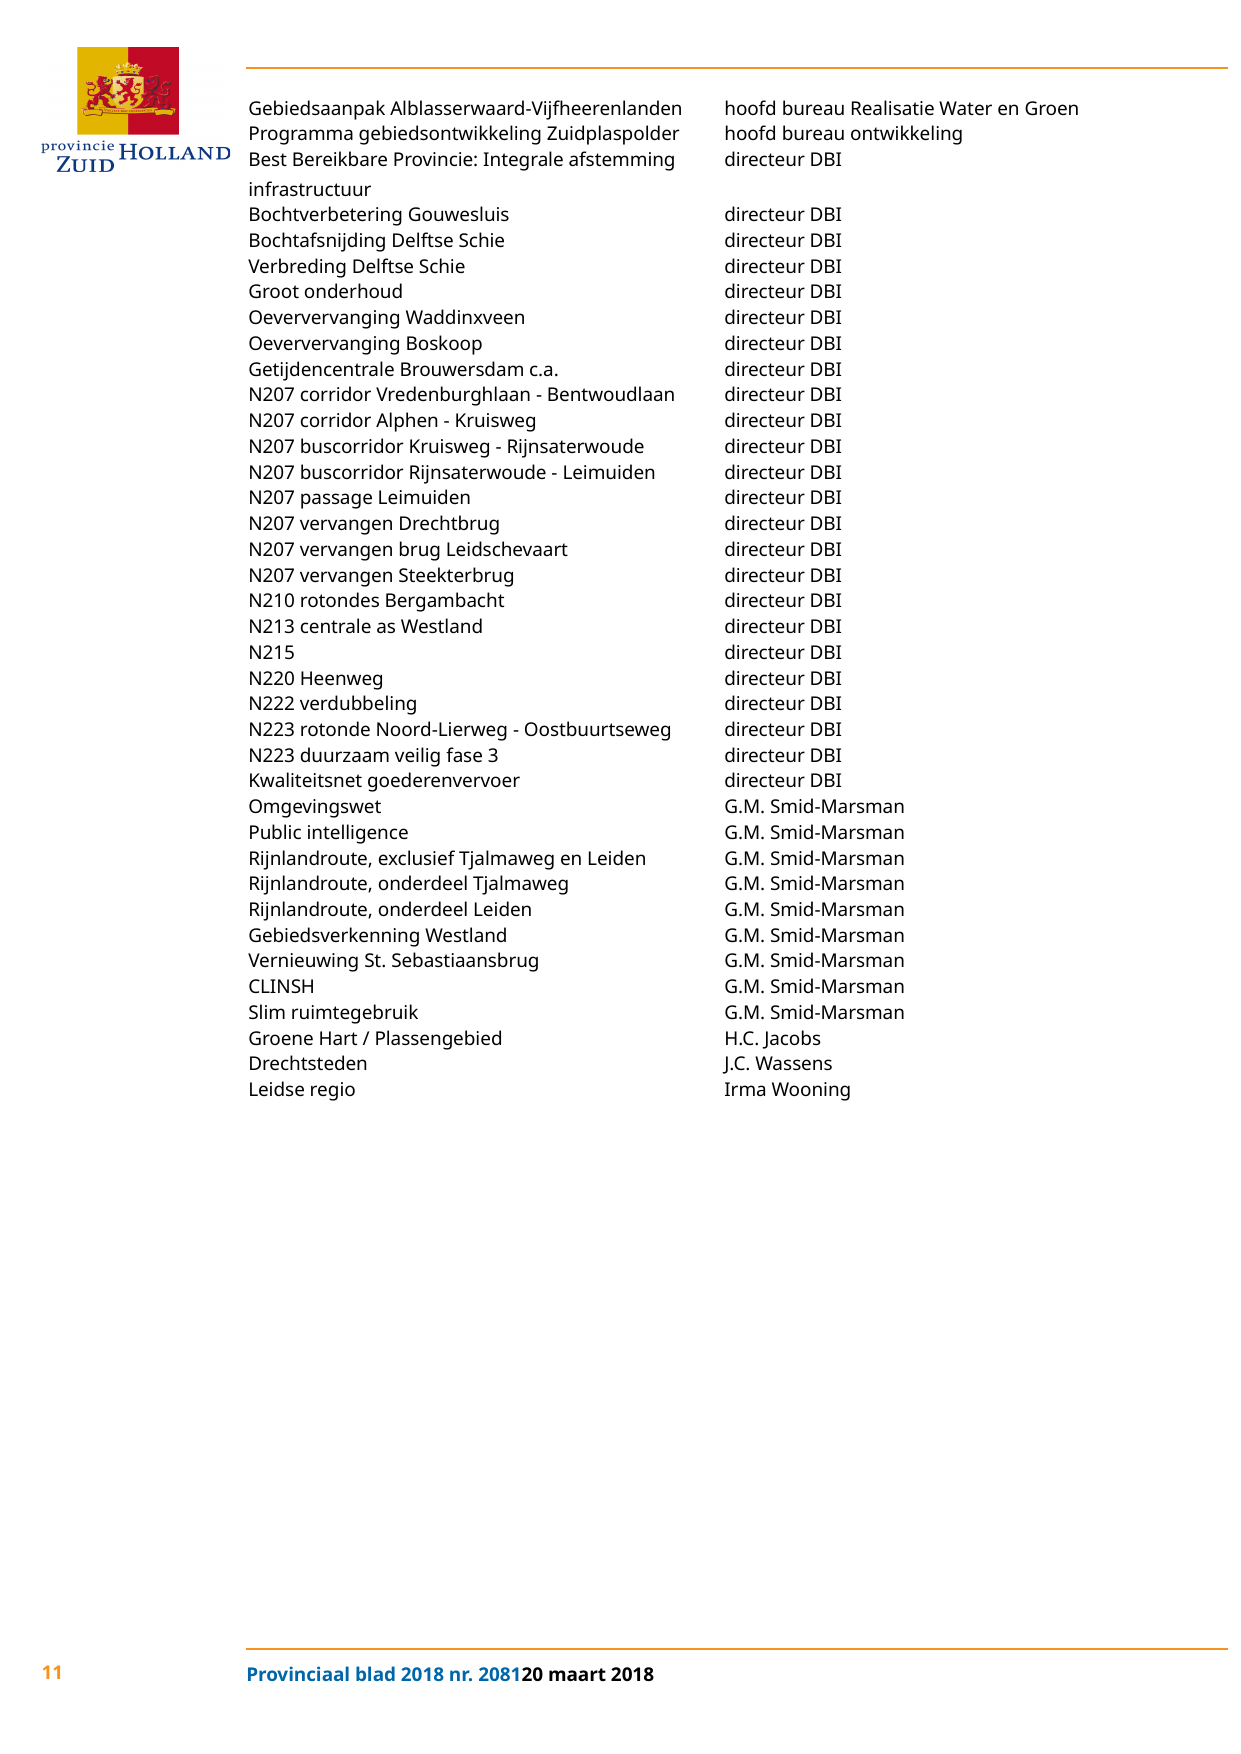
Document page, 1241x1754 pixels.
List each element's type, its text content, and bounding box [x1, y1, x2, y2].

table_cell N222 verdubbeling [248, 690, 724, 716]
table_cell directeur DBI [724, 202, 1152, 227]
picture [41, 47, 231, 172]
table_cell Leidse regio [248, 1076, 724, 1102]
table_cell directeur DBI [724, 330, 1152, 356]
table_cell CLINSH [248, 974, 724, 999]
table_cell hoofd bureau ontwikkeling [724, 121, 1152, 146]
table_cell Bochtafsnijding Delftse Schie [248, 227, 724, 253]
table_cell Oeververvanging Boskoop [248, 330, 724, 356]
table_cell Groene Hart / Plassengebied [248, 1025, 724, 1051]
table_cell G.M. Smid-Marsman [724, 974, 1152, 999]
table_cell Verbreding Delftse Schie [248, 253, 724, 279]
table_cell Best Bereikbare Provincie: Integrale afstemming infrastructuur [248, 146, 724, 202]
table_cell Omgevingswet [248, 793, 724, 819]
table_cell G.M. Smid-Marsman [724, 819, 1152, 845]
table_cell N215 [248, 639, 724, 665]
table_cell Drechtsteden [248, 1051, 724, 1076]
table_cell N207 passage Leimuiden [248, 485, 724, 510]
table_cell directeur DBI [724, 690, 1152, 716]
table_cell N207 corridor Alphen - Kruisweg [248, 408, 724, 433]
table_cell Vernieuwing St. Sebastiaansbrug [248, 948, 724, 973]
table_cell N207 buscorridor Rijnsaterwoude - Leimuiden [248, 459, 724, 484]
table_cell Groot onderhoud [248, 279, 724, 304]
table_cell Irma Wooning [724, 1076, 1152, 1102]
table_cell directeur DBI [724, 485, 1152, 510]
table_cell Oeververvanging Waddinxveen [248, 305, 724, 330]
table_cell directeur DBI [724, 639, 1152, 665]
table_cell Kwaliteitsnet goederenvervoer [248, 768, 724, 793]
table_cell Public intelligence [248, 819, 724, 845]
table_cell directeur DBI [724, 146, 1152, 202]
table_cell N220 Heenweg [248, 665, 724, 690]
table_cell G.M. Smid-Marsman [724, 793, 1152, 819]
table_cell H.C. Jacobs [724, 1025, 1152, 1051]
table_cell N207 vervangen Steekterbrug [248, 562, 724, 587]
table_cell directeur DBI [724, 665, 1152, 690]
table_cell directeur DBI [724, 408, 1152, 433]
table_cell Slim ruimtegebruik [248, 999, 724, 1025]
table_cell directeur DBI [724, 382, 1152, 407]
table_cell G.M. Smid-Marsman [724, 845, 1152, 871]
table_cell directeur DBI [724, 356, 1152, 382]
table_cell directeur DBI [724, 768, 1152, 793]
table_cell J.C. Wassens [724, 1051, 1152, 1076]
table_cell directeur DBI [724, 279, 1152, 304]
table_cell G.M. Smid-Marsman [724, 948, 1152, 973]
table_cell Rijnlandroute, onderdeel Tjalmaweg [248, 871, 724, 896]
table_cell directeur DBI [724, 253, 1152, 279]
table_cell directeur DBI [724, 562, 1152, 587]
table_cell directeur DBI [724, 716, 1152, 742]
table_cell directeur DBI [724, 536, 1152, 562]
table_cell directeur DBI [724, 613, 1152, 639]
table_cell N223 duurzaam veilig fase 3 [248, 742, 724, 768]
table_cell directeur DBI [724, 742, 1152, 768]
table_cell N223 rotonde Noord-Lierweg - Oostbuurtseweg [248, 716, 724, 742]
table_cell directeur DBI [724, 459, 1152, 484]
table_cell hoofd bureau Realisatie Water en Groen [724, 95, 1152, 121]
table_cell Rijnlandroute, onderdeel Leiden [248, 896, 724, 922]
table_cell directeur DBI [724, 588, 1152, 613]
table_cell N210 rotondes Bergambacht [248, 588, 724, 613]
table_cell Gebiedsverkenning Westland [248, 922, 724, 948]
table_cell G.M. Smid-Marsman [724, 999, 1152, 1025]
table_cell Programma gebiedsontwikkeling Zuidplaspolder [248, 121, 724, 146]
table_cell Getijdencentrale Brouwersdam c.a. [248, 356, 724, 382]
table_cell G.M. Smid-Marsman [724, 896, 1152, 922]
table_cell N207 vervangen Drechtbrug [248, 510, 724, 536]
table_cell directeur DBI [724, 510, 1152, 536]
table_cell Gebiedsaanpak Alblasserwaard-Vijfheerenlanden [248, 95, 724, 121]
table_cell N207 corridor Vredenburghlaan - Bentwoudlaan [248, 382, 724, 407]
table_cell Bochtverbetering Gouwesluis [248, 202, 724, 227]
table_cell G.M. Smid-Marsman [724, 922, 1152, 948]
table_cell directeur DBI [724, 227, 1152, 253]
table_cell N207 buscorridor Kruisweg - Rijnsaterwoude [248, 433, 724, 459]
table_cell directeur DBI [724, 305, 1152, 330]
table_cell N213 centrale as Westland [248, 613, 724, 639]
table_cell N207 vervangen brug Leidschevaart [248, 536, 724, 562]
table_cell G.M. Smid-Marsman [724, 871, 1152, 896]
table_cell Rijnlandroute, exclusief Tjalmaweg en Leiden [248, 845, 724, 871]
table_cell directeur DBI [724, 433, 1152, 459]
